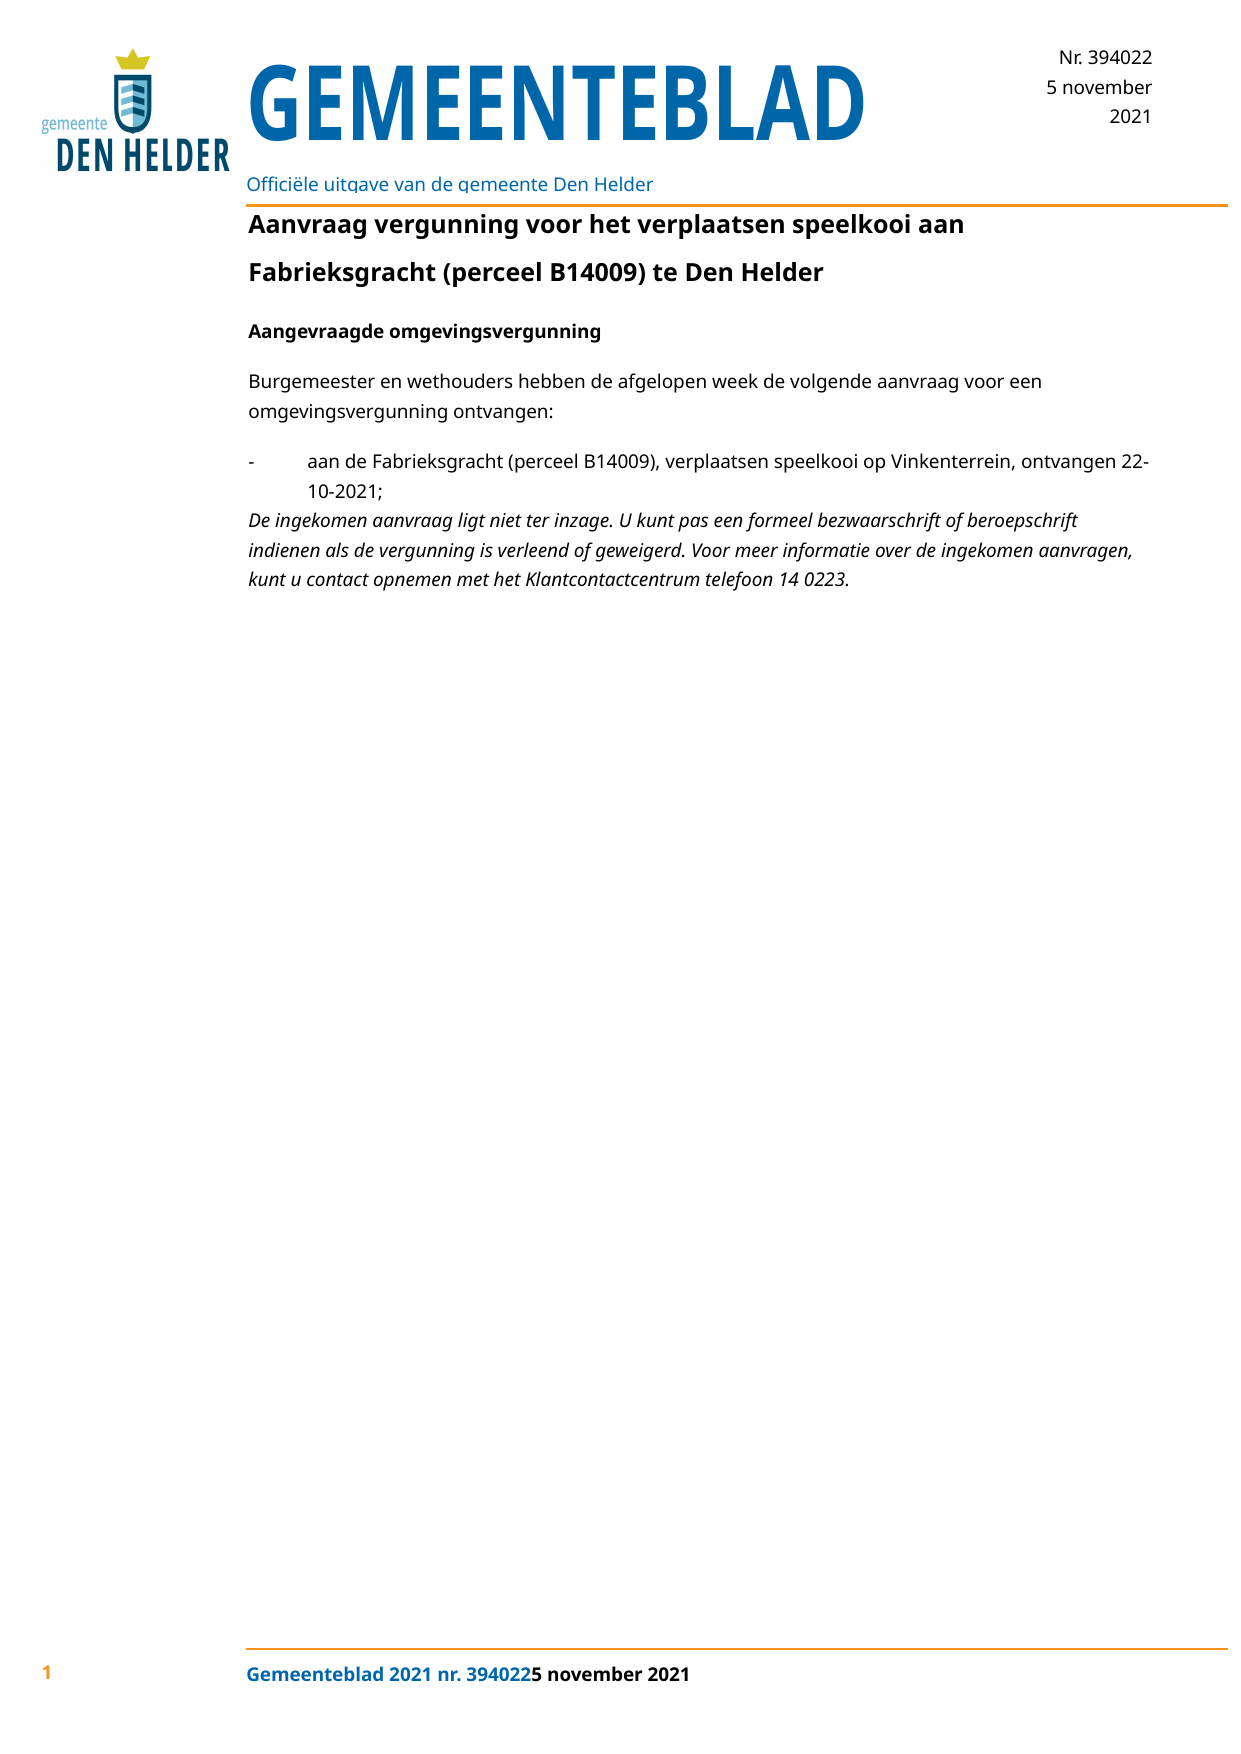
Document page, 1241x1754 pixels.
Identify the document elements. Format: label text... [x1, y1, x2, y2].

picture [130, 157, 135, 172]
text De ingekomen aanvraag ligt niet ter inzage. U kunt pas een formeel bezwaarschrift of beroepschrift indienen als de vergunning is verleend of geweigerd. Voor meer informatie over de ingekomen aanvragen, kunt u contact opnemen met het Klantcontactcentrum telefoon 14 0223. [248, 507, 1152, 592]
picture [63, 144, 68, 165]
text Aangevraagde omgevingsvergunning [248, 318, 1152, 344]
text Aanvraag vergunning voor het verplaatsen speelkooi aan Fabrieksgracht (perceel B14009) te Den Helder [248, 207, 1152, 288]
picture [220, 160, 224, 172]
text Burgemeester en wethouders hebben de afgelopen week de volgende aanvraag voor een omgevingsvergunning ontvangen: [248, 368, 1152, 424]
picture [182, 144, 187, 165]
picture [41, 47, 231, 172]
picture [100, 154, 106, 172]
list aan de Fabrieksgracht (perceel B14009), verplaatsen speelkooi op Vinkenterrein, ontvangen 22-10-2021; [248, 448, 1152, 504]
